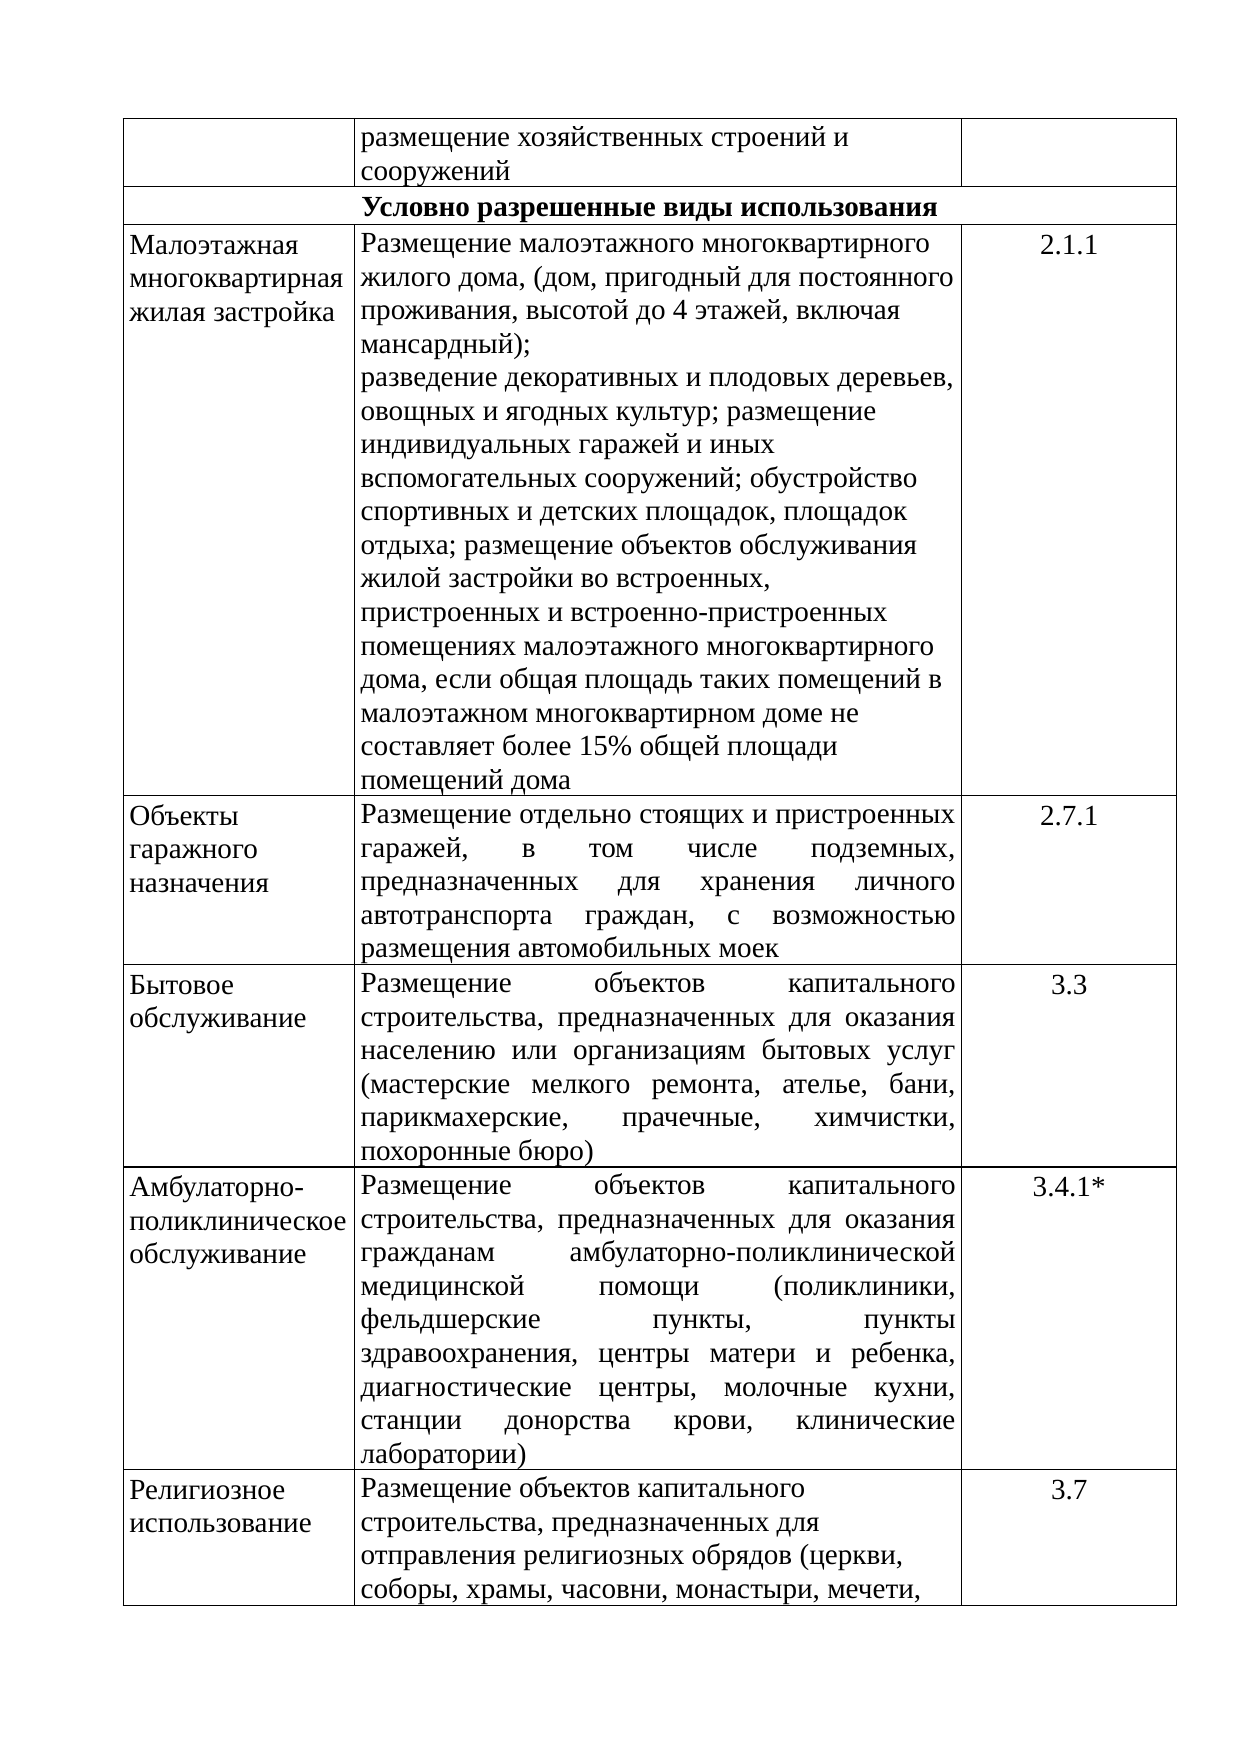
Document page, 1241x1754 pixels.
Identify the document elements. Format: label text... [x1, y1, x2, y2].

table_cell 2.7.1 [962, 796, 1176, 964]
table_cell Размещение отдельно стоящих и пристроенных гаражей, в том числе подземных, предназначенных для хранения личного автотранспорта граждан, с возможностью размещения автомобильных моек [355, 796, 961, 964]
table_cell Религиозное использование [124, 1470, 354, 1604]
table_cell Бытовое обслуживание [124, 965, 354, 1166]
table_cell 2.1.1 [962, 225, 1176, 795]
table_cell Малоэтажная многоквартирная жилая застройка [124, 225, 354, 795]
table_cell Объекты гаражного назначения [124, 796, 354, 964]
table_cell размещение хозяйственных строений и сооружений [355, 119, 961, 186]
table_cell Размещение объектов капитального строительства, предназначенных для отправления религиозных обрядов (церкви, соборы, храмы, часовни, монастыри, мечети, [355, 1470, 961, 1604]
table_cell [124, 119, 354, 186]
table_cell 3.4.1* [962, 1168, 1176, 1469]
table_cell [962, 119, 1176, 186]
table_cell Размещение малоэтажного многоквартирного жилого дома, (дом, пригодный для постоянного проживания, высотой до 4 этажей, включая мансардный); разведение декоративных и плодовых деревьев, овощных и ягодных культур; размещение индивидуальных гаражей и иных вспомогательных сооружений; обустройство спортивных и детских площадок, площадок отдыха; размещение объектов обслуживания жилой застройки во встроенных, пристроенных и встроенно-пристроенных помещениях малоэтажного многоквартирного дома, если общая площадь таких помещений в малоэтажном многоквартирном доме не составляет более 15% общей площади помещений дома [355, 225, 961, 795]
table_cell Амбулаторно-поликлиническое обслуживание [124, 1168, 354, 1469]
table_cell Размещение объектов капитального строительства, предназначенных для оказания населению или организациям бытовых услуг (мастерские мелкого ремонта, ателье, бани, парикмахерские, прачечные, химчистки, похоронные бюро) [355, 965, 961, 1166]
table_cell Условно разрешенные виды использования [124, 187, 1176, 224]
table_cell 3.7 [962, 1470, 1176, 1604]
table_cell 3.3 [962, 965, 1176, 1166]
table_cell Размещение объектов капитального строительства, предназначенных для оказания гражданам амбулаторно-поликлинической медицинской помощи (поликлиники, фельдшерские пункты, пункты здравоохранения, центры матери и ребенка, диагностические центры, молочные кухни, станции донорства крови, клинические лаборатории) [355, 1168, 961, 1469]
